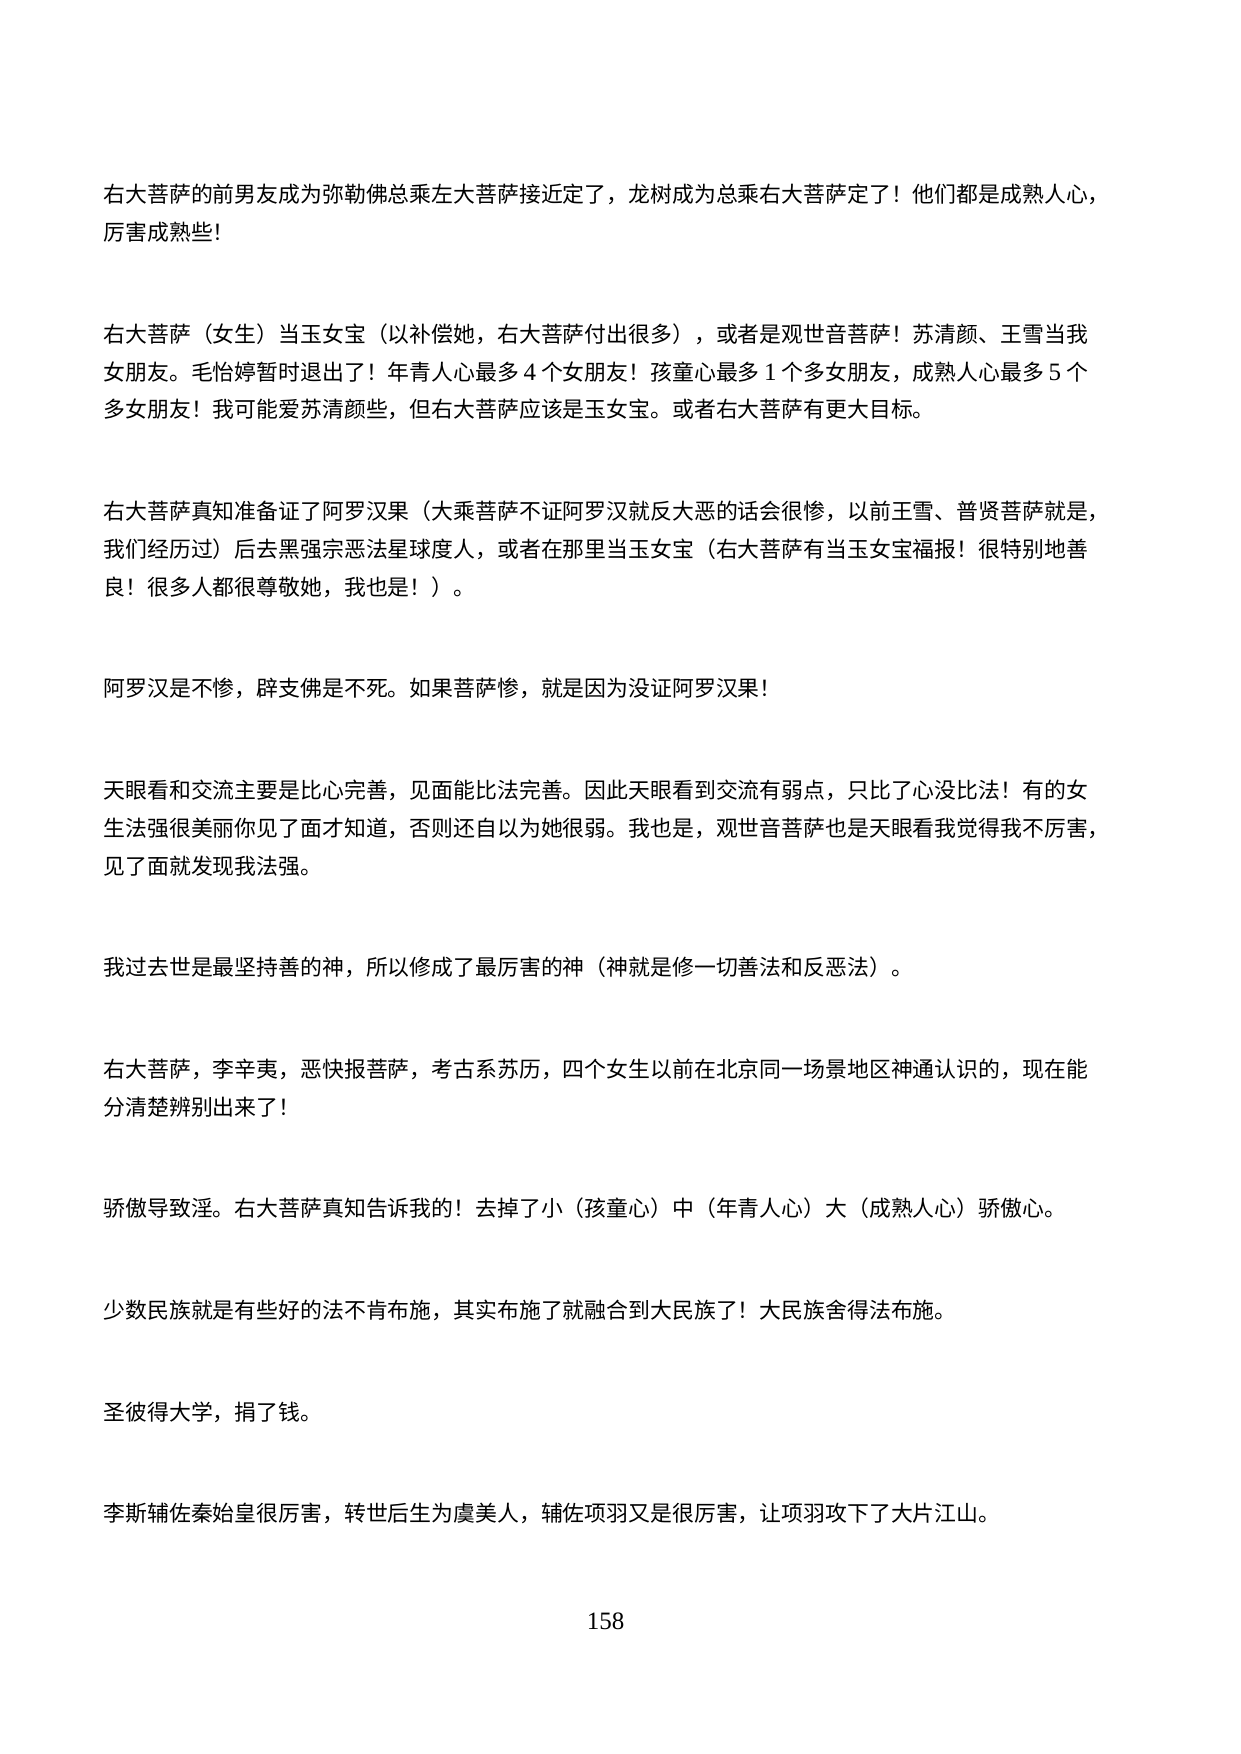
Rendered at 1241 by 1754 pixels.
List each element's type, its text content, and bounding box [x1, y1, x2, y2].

text 我过去世是最坚持善的神，所以修成了最厉害的神（神就是修一切善法和反恶法）。 [103, 950, 1107, 982]
text 右大菩萨真知准备证了阿罗汉果（大乘菩萨不证阿罗汉就反大恶的话会很惨，以前王雪、普贤菩萨就是，我们经历过）后去黑强宗恶法星球度人，或者在那里当玉女宝（右大菩萨有当玉女宝福报！很特别地善良！很多人都很尊敬她，我也是！）。 [103, 494, 1107, 601]
text 右大菩萨的前男友成为弥勒佛总乘左大菩萨接近定了，龙树成为总乘右大菩萨定了！他们都是成熟人心，厉害成熟些！ [103, 177, 1107, 247]
text 少数民族就是有些好的法不肯布施，其实布施了就融合到大民族了！大民族舍得法布施。 [103, 1293, 1107, 1324]
text 天眼看和交流主要是比心完善，见面能比法完善。因此天眼看到交流有弱点，只比了心没比法！有的女生法强很美丽你见了面才知道，否则还自以为她很弱。我也是，观世音菩萨也是天眼看我觉得我不厉害，见了面就发现我法强。 [103, 773, 1107, 880]
text 李斯辅佐秦始皇很厉害，转世后生为虞美人，辅佐项羽又是很厉害，让项羽攻下了大片江山。 [103, 1496, 1107, 1528]
text 圣彼得大学，捐了钱。 [103, 1394, 1107, 1426]
text 右大菩萨（女生）当玉女宝（以补偿她，右大菩萨付出很多），或者是观世音菩萨！苏清颜、王雪当我女朋友。毛怡婷暂时退出了！年青人心最多4个女朋友！孩童心最多1个多女朋友，成熟人心最多5个多女朋友！我可能爱苏清颜些，但右大菩萨应该是玉女宝。或者右大菩萨有更大目标。 [103, 317, 1107, 424]
text 右大菩萨，李辛夷，恶快报菩萨，考古系苏历，四个女生以前在北京同一场景地区神通认识的，现在能分清楚辨别出来了！ [103, 1052, 1107, 1121]
text 阿罗汉是不惨，辟支佛是不死。如果菩萨惨，就是因为没证阿罗汉果！ [103, 671, 1107, 703]
text 骄傲导致淫。右大菩萨真知告诉我的！去掉了小（孩童心）中（年青人心）大（成熟人心）骄傲心。 [103, 1191, 1107, 1223]
